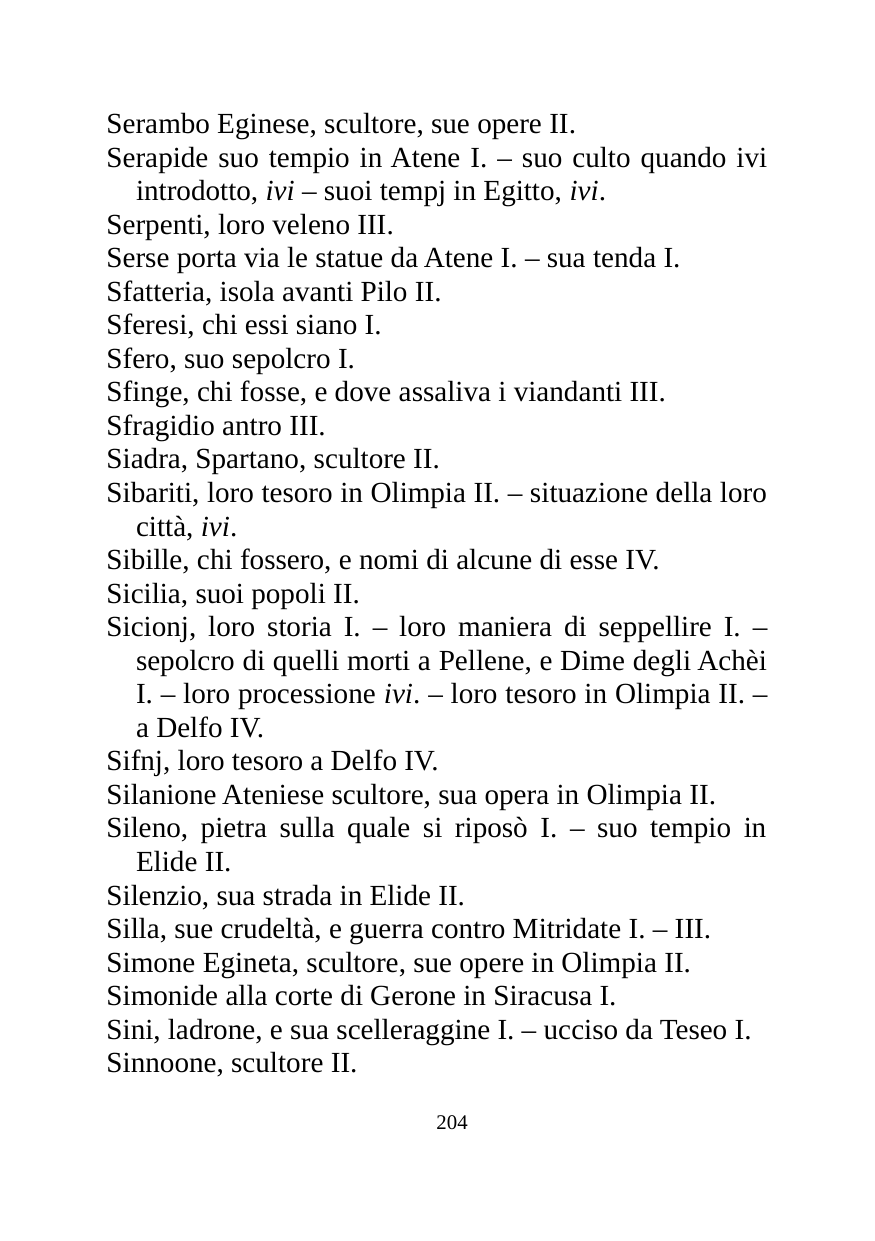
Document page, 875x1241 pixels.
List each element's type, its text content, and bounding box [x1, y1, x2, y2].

text Sini, ladrone, e sua scelleraggine I. – ucciso da Teseo I. [106, 1012, 768, 1045]
text Silanione Ateniese scultore, sua opera in Olimpia II. [106, 777, 768, 811]
text Sibille, chi fossero, e nomi di alcune di esse IV. [106, 542, 768, 576]
text Serapide suo tempio in Atene I. – suo culto quando ivi introdotto, ivi – suoi tempj in Egitto, ivi. [106, 140, 768, 207]
text Silenzio, sua strada in Elide II. [106, 878, 768, 911]
text Serpenti, loro veleno III. [106, 207, 768, 240]
text Sfatteria, isola avanti Pilo II. [106, 274, 768, 307]
text Silla, sue crudeltà, e guerra contro Mitridate I. – III. [106, 911, 768, 945]
text Sfero, suo sepolcro I. [106, 341, 768, 374]
text Sicilia, suoi popoli II. [106, 576, 768, 609]
text Sfinge, chi fosse, e dove assaliva i viandanti III. [106, 374, 768, 408]
text Sinnoone, scultore II. [106, 1045, 768, 1079]
text Sferesi, chi essi siano I. [106, 307, 768, 341]
text Sifnj, loro tesoro a Delfo IV. [106, 743, 768, 777]
text Serse porta via le statue da Atene I. – sua tenda I. [106, 240, 768, 274]
text Simonide alla corte di Gerone in Siracusa I. [106, 978, 768, 1012]
text Simone Egineta, scultore, sue opere in Olimpia II. [106, 945, 768, 978]
text Sicionj, loro storia I. – loro maniera di seppellire I. – sepolcro di quelli morti a Pellene, e Dime degli Achèi I. – loro processione ivi. – loro tesoro in Olimpia II. – a Delfo IV. [106, 609, 768, 743]
text Sibariti, loro tesoro in Olimpia II. – situazione della loro città, ivi. [106, 475, 768, 542]
text Sileno, pietra sulla quale si riposò I. – suo tempio in Elide II. [106, 811, 768, 878]
text Siadra, Spartano, scultore II. [106, 442, 768, 475]
text Serambo Eginese, scultore, sue opere II. [106, 106, 768, 140]
text Sfragidio antro III. [106, 408, 768, 442]
